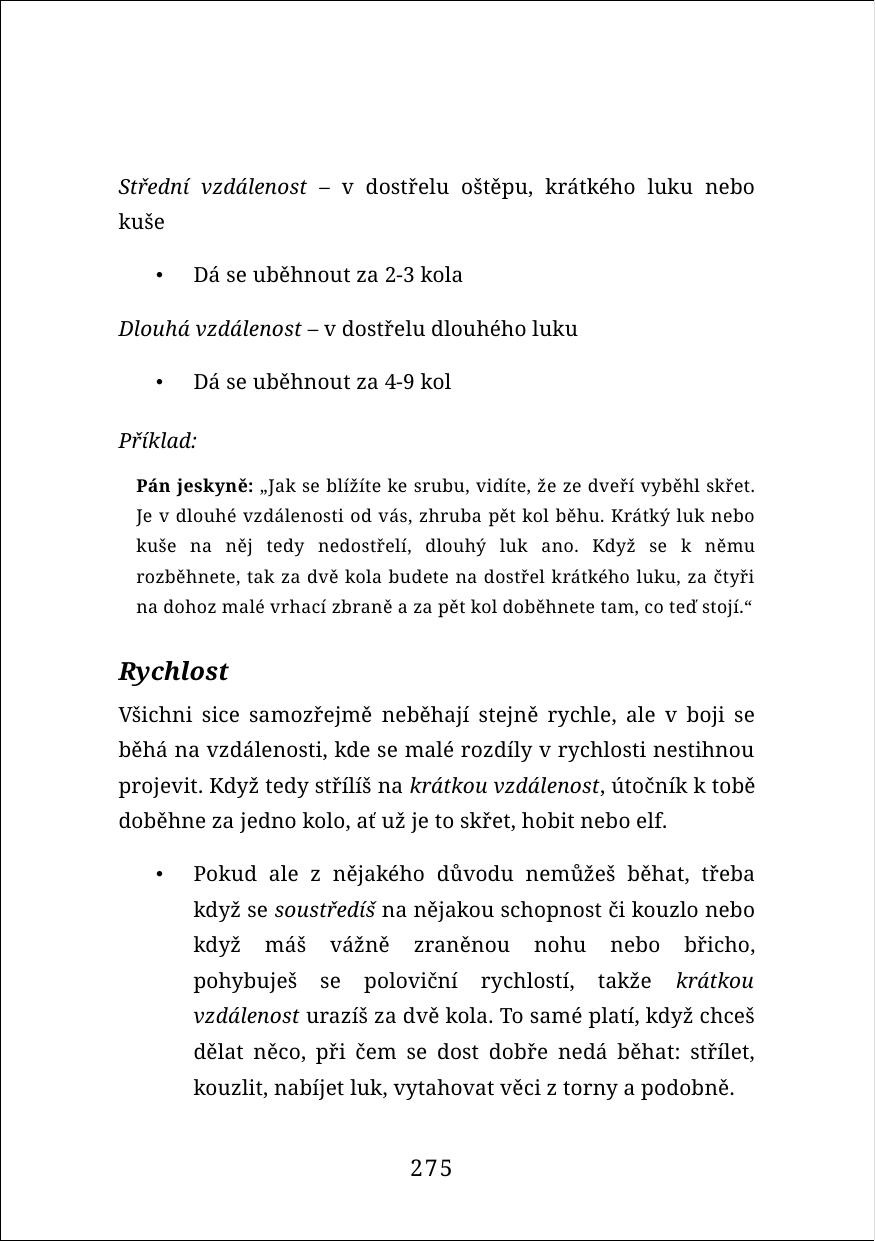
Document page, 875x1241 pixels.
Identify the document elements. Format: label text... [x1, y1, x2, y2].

text Pán jeskyně: „Jak se blížíte ke srubu, vidíte, že ze dveří vyběhl skřet. Je v dlouhé vzdálenosti od vás, zhruba pět kol běhu. Krátký luk nebo kuše na něj tedy nedostřelí, dlouhý luk ano. Když se k němu rozběhnete, tak za dvě kola budete na dostřel krátkého luku, za čtyři na dohoz malé vrhací zbraně a za pět kol doběhnete tam, co teď stojí.“ [136, 473, 756, 618]
list Dá se uběhnout za 4-9 kol [156, 367, 756, 395]
text Střední vzdálenost – v dostřelu oštěpu, krátkého luku nebo kuše [118, 172, 756, 236]
subtitle Rychlost [118, 654, 756, 688]
list Dá se uběhnout za 2-3 kola [156, 261, 756, 289]
list Pokud ale z nějakého důvodu nemůžeš běhat, třeba když se soustředíš na nějakou schopnost či kouzlo nebo když máš vážně zraněnou nohu nebo břicho, pohybuješ se poloviční rychlostí, takže krátkou vzdálenost urazíš za dvě kola. To samé platí, když chceš dělat něco, při čem se dost dobře nedá běhat: střílet, kouzlit, nabíjet luk, vytahovat věci z torny a podobně. [156, 859, 756, 1101]
text Příklad: [118, 426, 756, 454]
text Všichni sice samozřejmě neběhají stejně rychle, ale v boji se běhá na vzdálenosti, kde se malé rozdíly v rychlosti nestihnou projevit. Když tedy střílíš na krátkou vzdálenost, útočník k tobě doběhne za jedno kolo, ať už je to skřet, hobit nebo elf. [118, 700, 756, 835]
text Dlouhá vzdálenost – v dostřelu dlouhého luku [118, 314, 756, 342]
